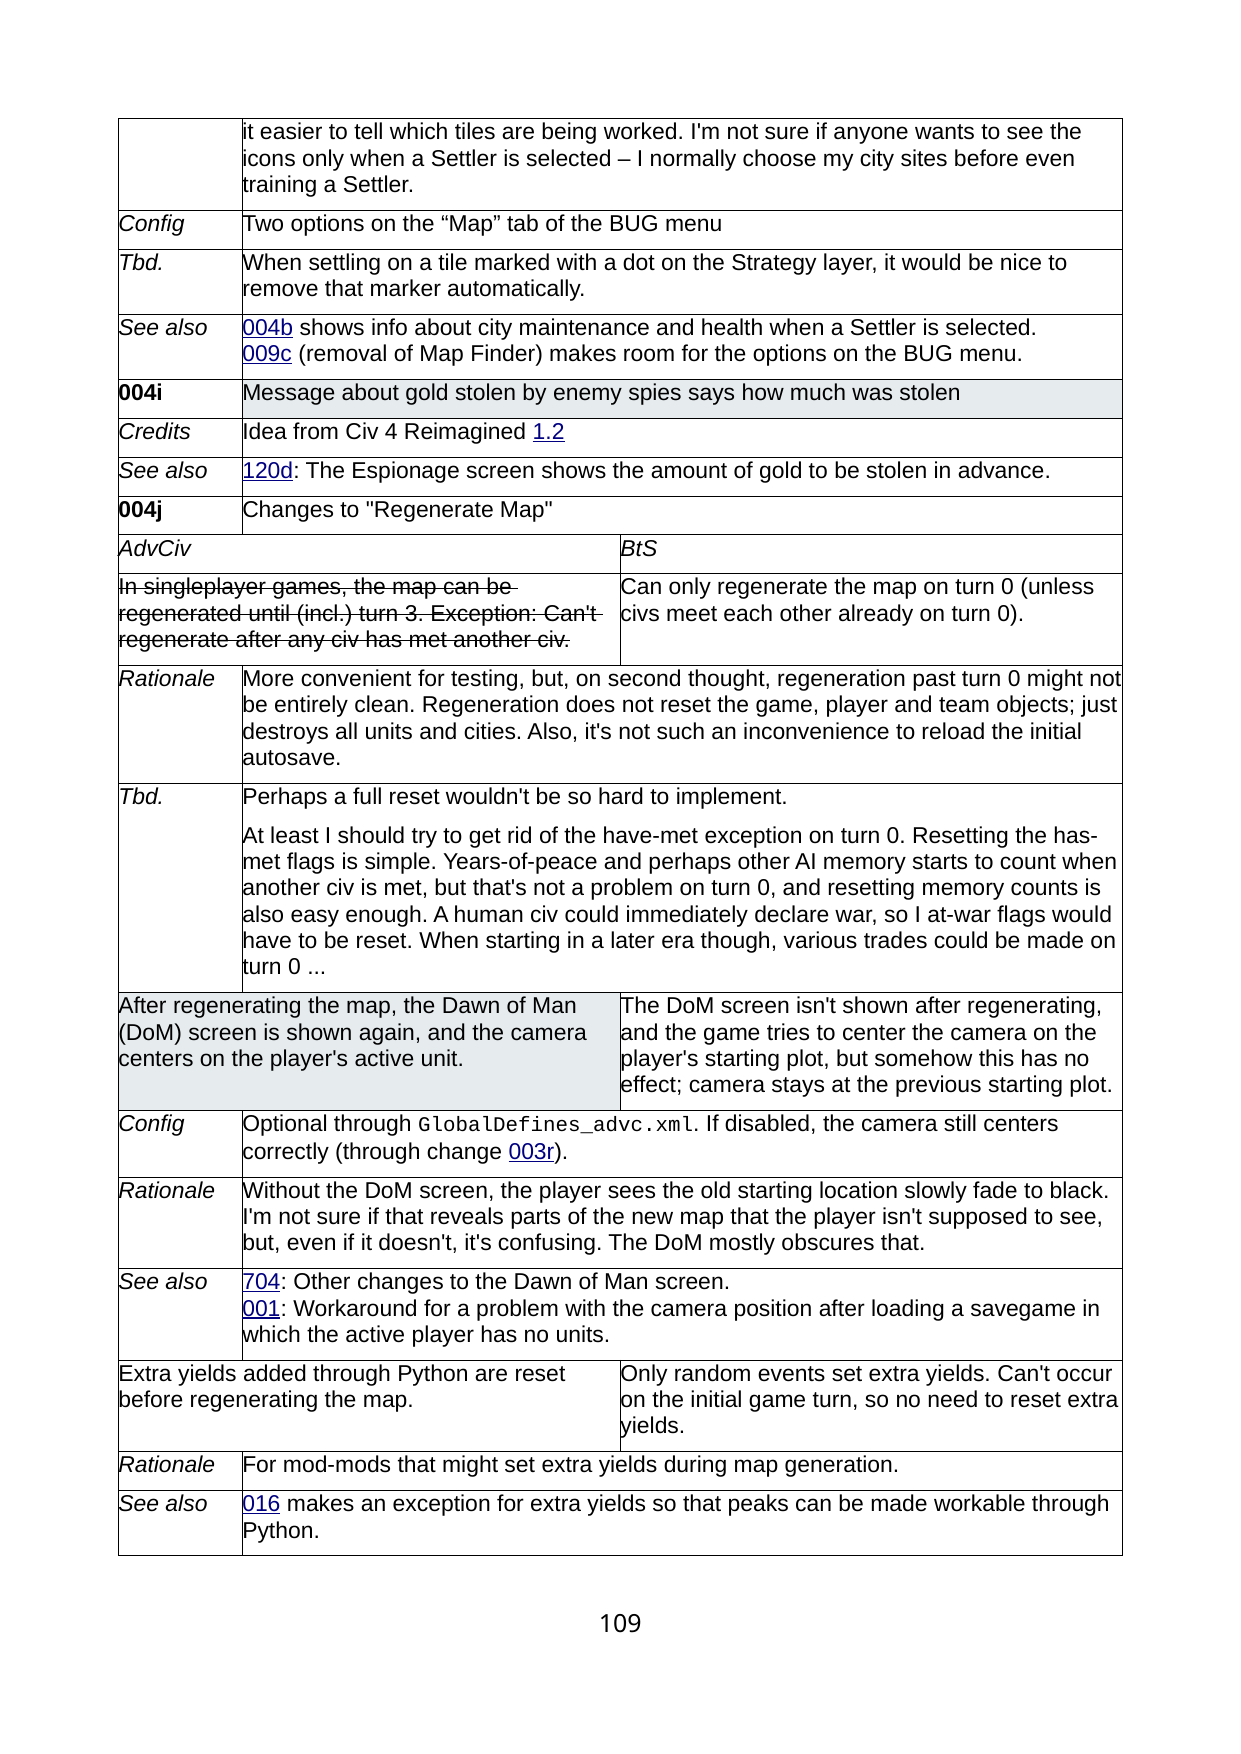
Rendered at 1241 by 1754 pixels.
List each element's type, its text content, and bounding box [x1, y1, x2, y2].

table_cell Idea from Civ 4 Reimagined 1.2 [243, 419, 1122, 457]
table_cell See also [119, 315, 242, 379]
table_cell Rationale [119, 1452, 242, 1490]
table_cell Rationale [119, 1178, 242, 1268]
table_cell Without the DoM screen, the player sees the old starting location slowly fade to black. I'm not sure if that reveals parts of the new map that the player isn't supposed to see, but, even if it doesn't, it's confusing. The DoM mostly obscures that. [243, 1178, 1122, 1268]
table_cell After regenerating the map, the Dawn of Man (DoM) screen is shown again, and the camera centers on the player's active unit. [119, 993, 620, 1110]
table_cell BtS [621, 535, 1122, 573]
table_cell Message about gold stolen by enemy spies says how much was stolen [243, 380, 1122, 418]
table_cell Config [119, 211, 242, 248]
table_cell The DoM screen isn't shown after regenerating, and the game tries to center the camera on the player's starting plot, but somehow this has no effect; camera stays at the previous starting plot. [621, 993, 1122, 1110]
table_cell For mod-mods that might set extra yields during map generation. [243, 1452, 1122, 1490]
table_cell Optional through GlobalDefines_advc.xml. If disabled, the camera still centers correctly (through change 003r). [243, 1111, 1122, 1177]
table_cell When settling on a tile marked with a dot on the Strategy layer, it would be nice to remove that marker automatically. [243, 250, 1122, 314]
table_cell Can only regenerate the map on turn 0 (unless civs meet each other already on turn 0). [621, 574, 1122, 665]
table_cell See also [119, 458, 242, 496]
table_cell it easier to tell which tiles are being worked. I'm not sure if anyone wants to see the icons only when a Settler is selected – I normally choose my city sites before even training a Settler. [243, 119, 1122, 210]
table_cell 004i [119, 380, 242, 418]
table_cell 120d: The Espionage screen shows the amount of gold to be stolen in advance. [243, 458, 1122, 496]
table_cell Extra yields added through Python are reset before regenerating the map. [119, 1361, 620, 1451]
table_cell Tbd. [119, 250, 242, 314]
table_cell Changes to "Regenerate Map" [243, 497, 1122, 534]
table_cell Credits [119, 419, 242, 457]
table_cell Rationale [119, 666, 242, 783]
table_cell [119, 119, 242, 210]
table_cell 004b shows info about city maintenance and health when a Settler is selected. 009c (removal of Map Finder) makes room for the options on the BUG menu. [243, 315, 1122, 379]
table_cell Config [119, 1111, 242, 1177]
table_cell See also [119, 1491, 242, 1555]
table_cell 704: Other changes to the Dawn of Man screen. 001: Workaround for a problem with the camera position after loading a savegame in which the active player has no units. [243, 1269, 1122, 1360]
table_cell 004j [119, 497, 242, 534]
table_cell Tbd. [119, 784, 242, 992]
table_cell Only random events set extra yields. Can't occur on the initial game turn, so no need to reset extra yields. [621, 1361, 1122, 1451]
table_cell See also [119, 1269, 242, 1360]
table_cell In singleplayer games, the map can be regenerated until (incl.) turn 3. Exception: Can't regenerate after any civ has met another civ. [119, 574, 620, 665]
table_cell More convenient for testing, but, on second thought, regeneration past turn 0 might not be entirely clean. Regeneration does not reset the game, player and team objects; just destroys all units and cities. Also, it's not such an inconvenience to reload the initial autosave. [243, 666, 1122, 783]
table_cell 016 makes an exception for extra yields so that peaks can be made workable through Python. [243, 1491, 1122, 1555]
table_cell Two options on the “Map” tab of the BUG menu [243, 211, 1122, 248]
table_cell AdvCiv [119, 535, 620, 573]
table_cell Perhaps a full reset wouldn't be so hard to implement. At least I should try to get rid of the have-met exception on turn 0. Resetting the has-met flags is simple. Years-of-peace and perhaps other AI memory starts to count when another civ is met, but that's not a problem on turn 0, and resetting memory counts is also easy enough. A human civ could immediately declare war, so I at-war flags would have to be reset. When starting in a later era though, various trades could be made on turn 0 ... [243, 784, 1122, 992]
